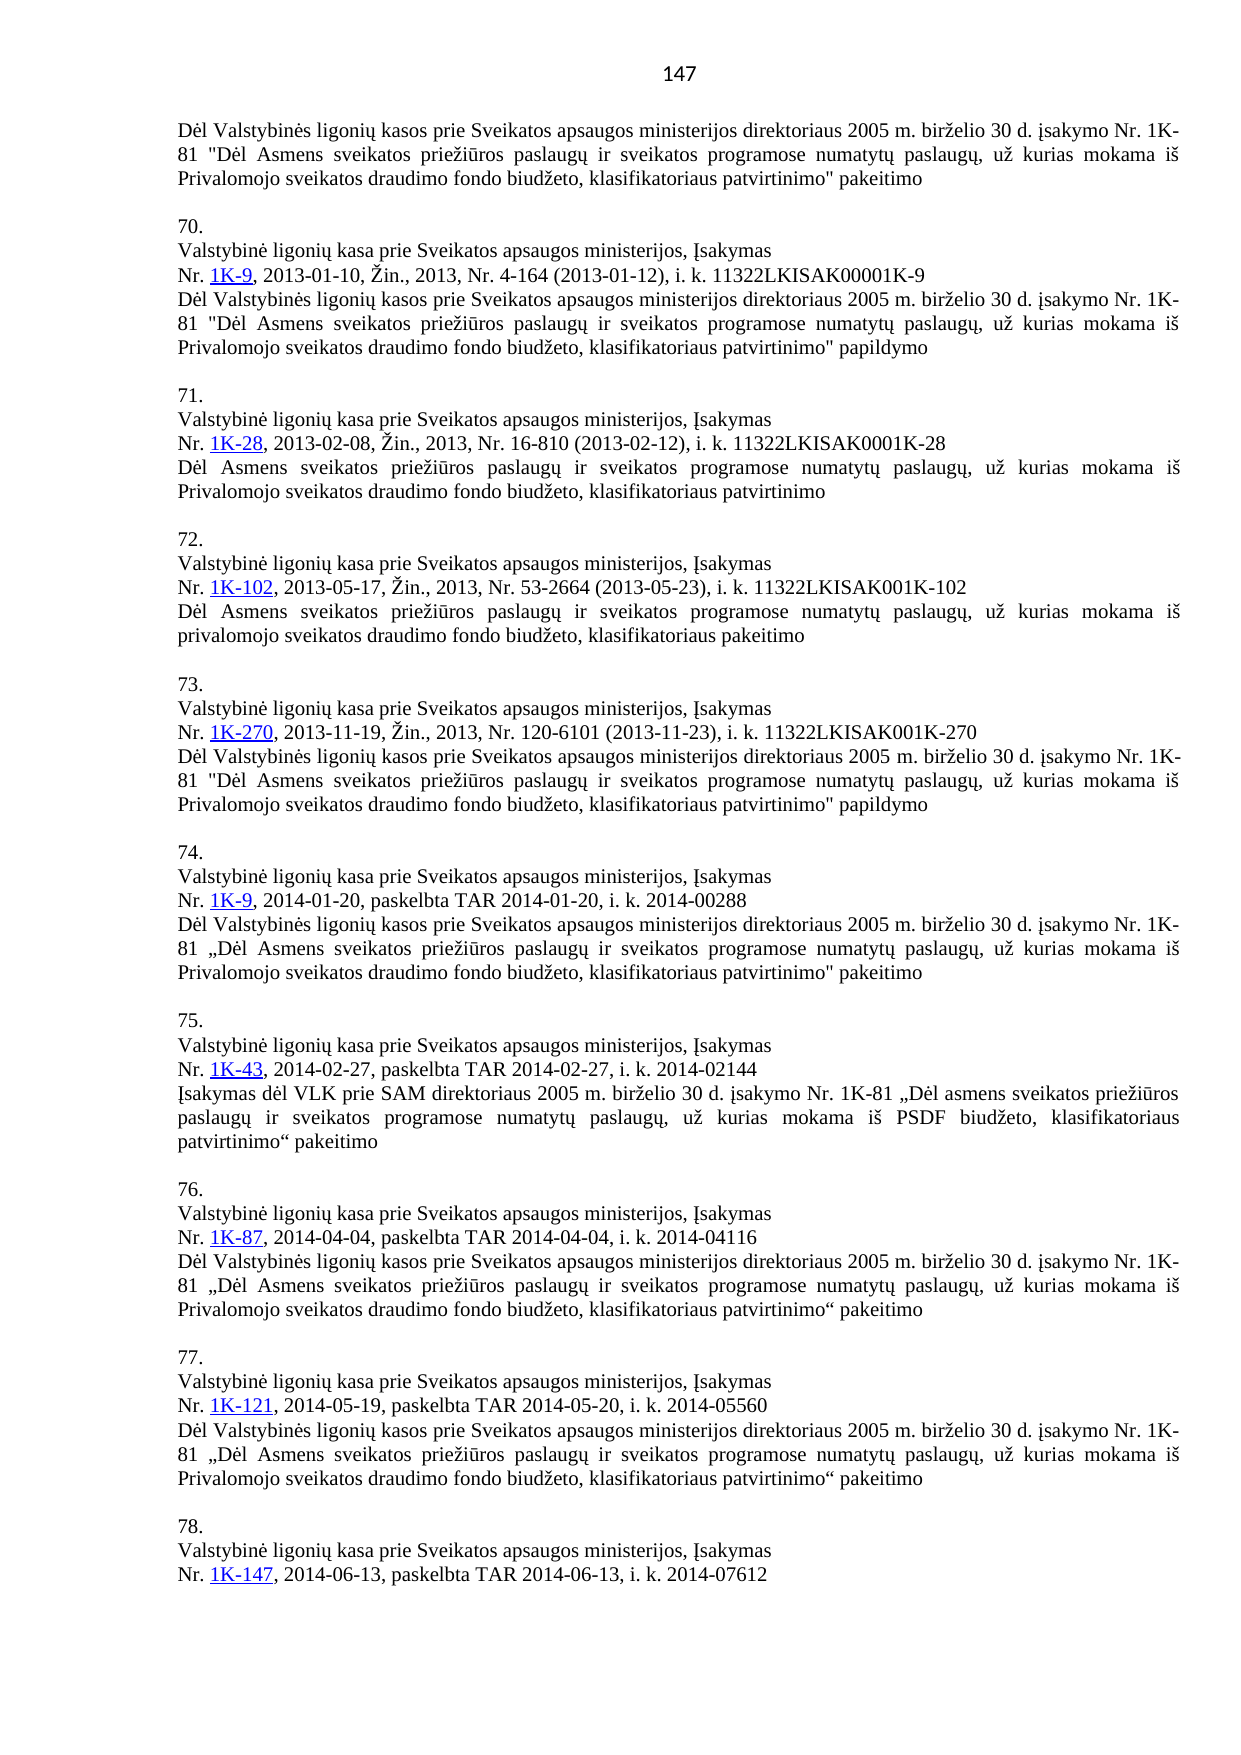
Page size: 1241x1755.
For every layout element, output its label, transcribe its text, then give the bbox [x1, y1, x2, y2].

text Dėl Valstybinės ligonių kasos prie Sveikatos apsaugos ministerijos direktoriaus 2005 m. birželio 30 d. įsakymo Nr. 1K-81 "Dėl Asmens sveikatos priežiūros paslaugų ir sveikatos programose numatytų paslaugų, už kurias mokama iš Privalomojo sveikatos draudimo fondo biudžeto, klasifikatoriaus patvirtinimo" papildymo [177, 744, 1181, 816]
text Nr. 1K-87, 2014-04-04, paskelbta TAR 2014-04-04, i. k. 2014-04116 [177, 1225, 1181, 1249]
text Nr. 1K-270, 2013-11-19, Žin., 2013, Nr. 120-6101 (2013-11-23), i. k. 11322LKISAK001K-270 [177, 720, 1181, 744]
text Dėl Asmens sveikatos priežiūros paslaugų ir sveikatos programose numatytų paslaugų, už kurias mokama iš privalomojo sveikatos draudimo fondo biudžeto, klasifikatoriaus pakeitimo [177, 599, 1181, 647]
text 77. [177, 1345, 1181, 1369]
text Valstybinė ligonių kasa prie Sveikatos apsaugos ministerijos, Įsakymas [177, 238, 1181, 262]
text Įsakymas dėl VLK prie SAM direktoriaus 2005 m. birželio 30 d. įsakymo Nr. 1K-81 „Dėl asmens sveikatos priežiūros paslaugų ir sveikatos programose numatytų paslaugų, už kurias mokama iš PSDF biudžeto, klasifikatoriaus patvirtinimo“ pakeitimo [177, 1081, 1181, 1153]
text Dėl Valstybinės ligonių kasos prie Sveikatos apsaugos ministerijos direktoriaus 2005 m. birželio 30 d. įsakymo Nr. 1K-81 „Dėl Asmens sveikatos priežiūros paslaugų ir sveikatos programose numatytų paslaugų, už kurias mokama iš Privalomojo sveikatos draudimo fondo biudžeto, klasifikatoriaus patvirtinimo“ pakeitimo [177, 1249, 1181, 1321]
text Nr. 1K-102, 2013-05-17, Žin., 2013, Nr. 53-2664 (2013-05-23), i. k. 11322LKISAK001K-102 [177, 575, 1181, 599]
text Valstybinė ligonių kasa prie Sveikatos apsaugos ministerijos, Įsakymas [177, 407, 1181, 431]
text Nr. 1K-43, 2014-02-27, paskelbta TAR 2014-02-27, i. k. 2014-02144 [177, 1057, 1181, 1081]
text Valstybinė ligonių kasa prie Sveikatos apsaugos ministerijos, Įsakymas [177, 1032, 1181, 1057]
text Valstybinė ligonių kasa prie Sveikatos apsaugos ministerijos, Įsakymas [177, 1369, 1181, 1393]
text Valstybinė ligonių kasa prie Sveikatos apsaugos ministerijos, Įsakymas [177, 696, 1181, 720]
text Valstybinė ligonių kasa prie Sveikatos apsaugos ministerijos, Įsakymas [177, 551, 1181, 575]
text Valstybinė ligonių kasa prie Sveikatos apsaugos ministerijos, Įsakymas [177, 1538, 1181, 1562]
text 78. [177, 1514, 1181, 1538]
text 72. [177, 527, 1181, 551]
text Nr. 1K-121, 2014-05-19, paskelbta TAR 2014-05-20, i. k. 2014-05560 [177, 1393, 1181, 1417]
text Dėl Valstybinės ligonių kasos prie Sveikatos apsaugos ministerijos direktoriaus 2005 m. birželio 30 d. įsakymo Nr. 1K-81 „Dėl Asmens sveikatos priežiūros paslaugų ir sveikatos programose numatytų paslaugų, už kurias mokama iš Privalomojo sveikatos draudimo fondo biudžeto, klasifikatoriaus patvirtinimo“ pakeitimo [177, 1417, 1181, 1490]
text 75. [177, 1008, 1181, 1032]
text Dėl Valstybinės ligonių kasos prie Sveikatos apsaugos ministerijos direktoriaus 2005 m. birželio 30 d. įsakymo Nr. 1K-81 "Dėl Asmens sveikatos priežiūros paslaugų ir sveikatos programose numatytų paslaugų, už kurias mokama iš Privalomojo sveikatos draudimo fondo biudžeto, klasifikatoriaus patvirtinimo" papildymo [177, 287, 1181, 359]
text 70. [177, 214, 1181, 238]
text Nr. 1K-9, 2013-01-10, Žin., 2013, Nr. 4-164 (2013-01-12), i. k. 11322LKISAK00001K-9 [177, 262, 1181, 287]
text Dėl Valstybinės ligonių kasos prie Sveikatos apsaugos ministerijos direktoriaus 2005 m. birželio 30 d. įsakymo Nr. 1K-81 "Dėl Asmens sveikatos priežiūros paslaugų ir sveikatos programose numatytų paslaugų, už kurias mokama iš Privalomojo sveikatos draudimo fondo biudžeto, klasifikatoriaus patvirtinimo" pakeitimo [177, 118, 1181, 190]
text Valstybinė ligonių kasa prie Sveikatos apsaugos ministerijos, Įsakymas [177, 1201, 1181, 1225]
text Dėl Valstybinės ligonių kasos prie Sveikatos apsaugos ministerijos direktoriaus 2005 m. birželio 30 d. įsakymo Nr. 1K-81 „Dėl Asmens sveikatos priežiūros paslaugų ir sveikatos programose numatytų paslaugų, už kurias mokama iš Privalomojo sveikatos draudimo fondo biudžeto, klasifikatoriaus patvirtinimo" pakeitimo [177, 912, 1181, 984]
text 73. [177, 672, 1181, 696]
text 71. [177, 383, 1181, 407]
text Dėl Asmens sveikatos priežiūros paslaugų ir sveikatos programose numatytų paslaugų, už kurias mokama iš Privalomojo sveikatos draudimo fondo biudžeto, klasifikatoriaus patvirtinimo [177, 455, 1181, 503]
text Nr. 1K-28, 2013-02-08, Žin., 2013, Nr. 16-810 (2013-02-12), i. k. 11322LKISAK0001K-28 [177, 431, 1181, 455]
text Nr. 1K-147, 2014-06-13, paskelbta TAR 2014-06-13, i. k. 2014-07612 [177, 1562, 1181, 1586]
text 74. [177, 840, 1181, 864]
text 76. [177, 1177, 1181, 1201]
text Valstybinė ligonių kasa prie Sveikatos apsaugos ministerijos, Įsakymas [177, 864, 1181, 888]
text Nr. 1K-9, 2014-01-20, paskelbta TAR 2014-01-20, i. k. 2014-00288 [177, 888, 1181, 912]
